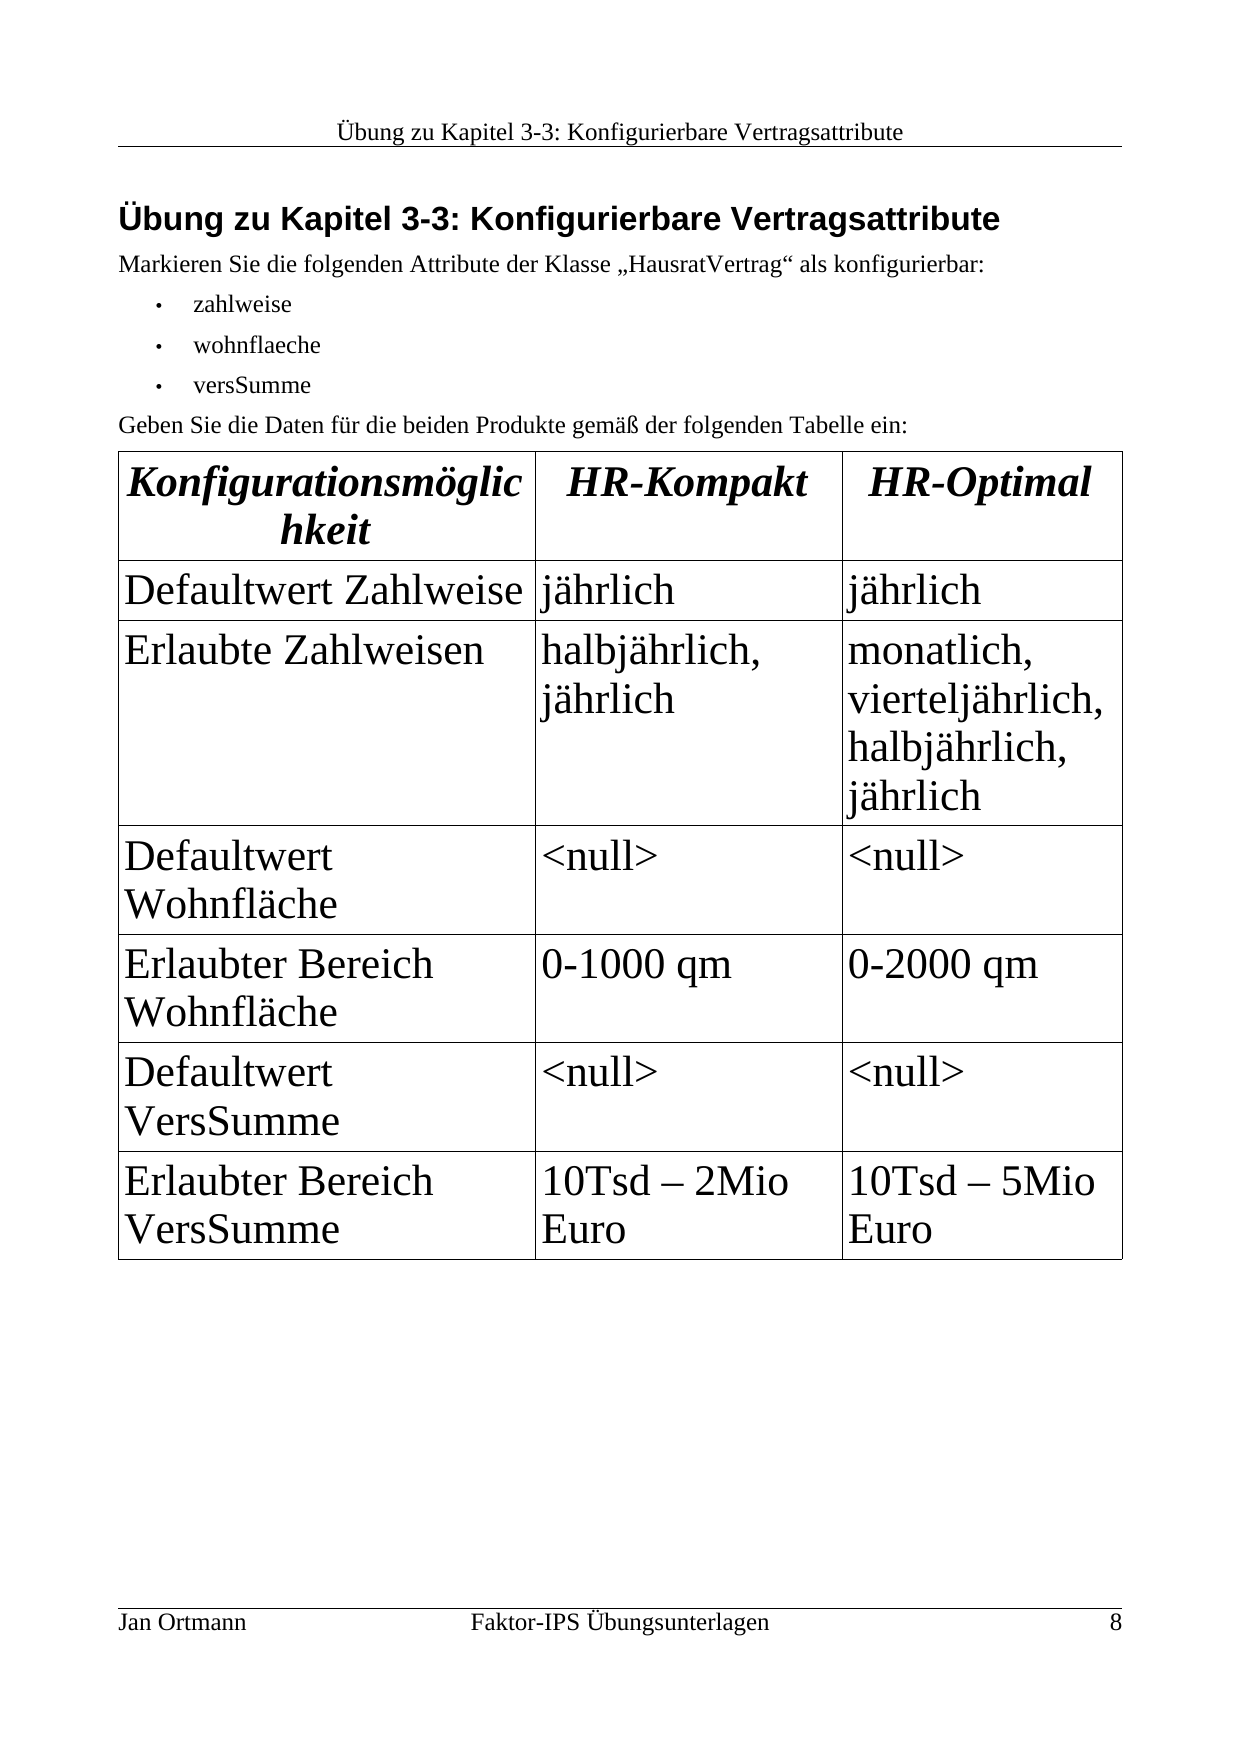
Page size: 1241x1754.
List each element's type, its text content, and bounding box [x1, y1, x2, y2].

table_cell jährlich [843, 561, 1122, 620]
list wohnflaeche [156, 331, 1122, 358]
table_cell Erlaubte Zahlweisen [119, 621, 535, 825]
table_cell 10Tsd – 5Mio Euro [843, 1152, 1122, 1259]
text Markieren Sie die folgenden Attribute der Klasse „HausratVertrag“ als konfigurierbar: [118, 250, 1122, 278]
table_cell <null> [843, 1043, 1122, 1151]
table_cell Defaultwert VersSumme [119, 1043, 535, 1151]
table_cell halbjährlich, jährlich [536, 621, 842, 825]
table_cell Erlaubter Bereich VersSumme [119, 1152, 535, 1259]
list versSumme [156, 371, 1122, 399]
table_cell <null> [536, 1043, 842, 1151]
table_cell jährlich [536, 561, 842, 620]
table_cell Defaultwert Wohnfläche [119, 826, 535, 934]
table_cell Defaultwert Zahlweise [119, 561, 535, 620]
table_cell Erlaubter Bereich Wohnfläche [119, 935, 535, 1042]
table_cell monatlich, vierteljährlich, halbjährlich, jährlich [843, 621, 1122, 825]
table_cell <null> [536, 826, 842, 934]
table_cell <null> [843, 826, 1122, 934]
text Geben Sie die Daten für die beiden Produkte gemäß der folgenden Tabelle ein: [118, 411, 1122, 439]
table_cell 10Tsd – 2Mio Euro [536, 1152, 842, 1259]
table_header HR-Kompakt [536, 452, 842, 560]
table_header HR-Optimal [843, 452, 1122, 560]
table_header Konfigurationsmöglichkeit [119, 452, 535, 560]
list zahlweise [156, 291, 1122, 318]
table_cell 0-1000 qm [536, 935, 842, 1042]
table_cell 0-2000 qm [843, 935, 1122, 1042]
subtitle Übung zu Kapitel 3-3: Konfigurierbare Vertragsattribute [118, 200, 1122, 238]
